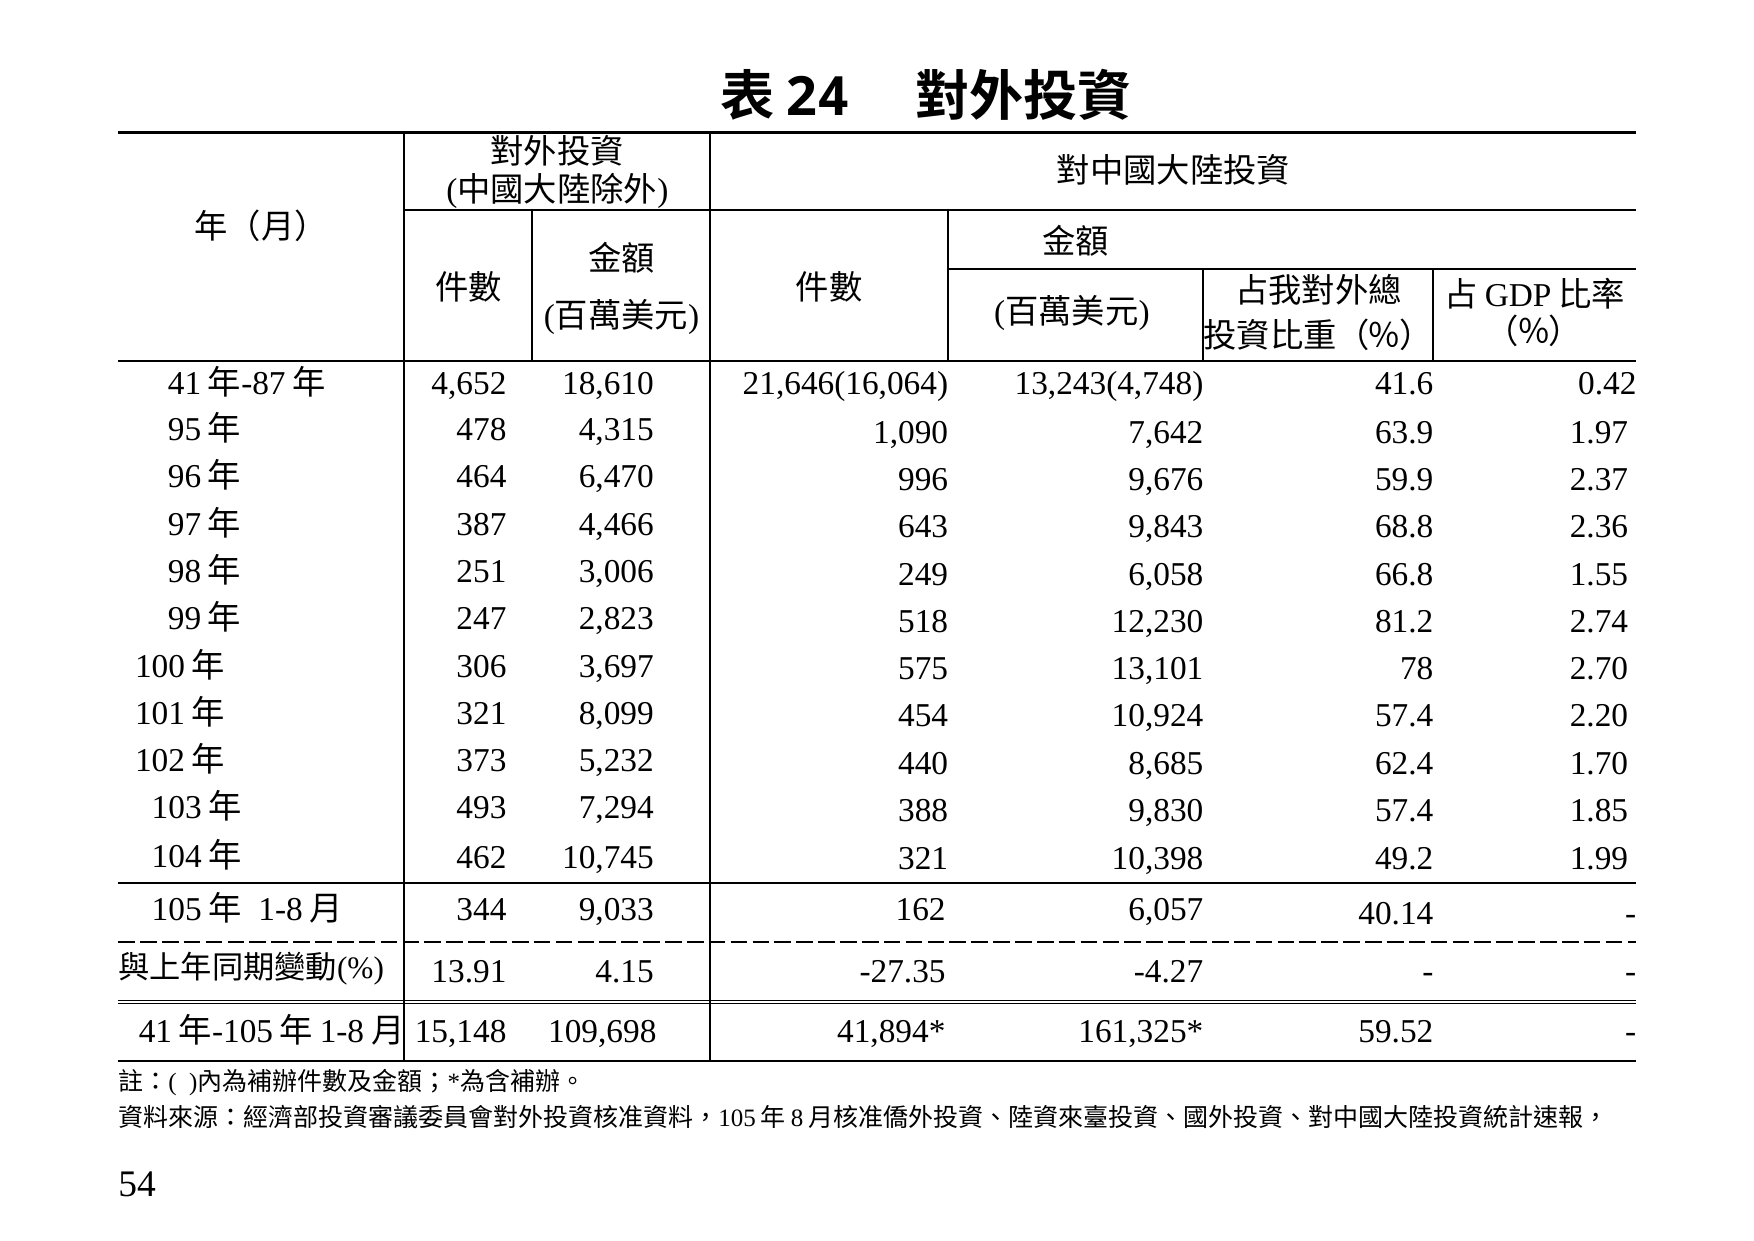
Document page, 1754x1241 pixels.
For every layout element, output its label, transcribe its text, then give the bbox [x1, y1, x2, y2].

table_cell 105年 1-8月 [118, 884, 403, 941]
table_cell 96年 [118, 455, 403, 502]
table_header 年（月） [118, 134, 403, 360]
table_cell 1.97 [1433, 408, 1636, 455]
table_cell 9,843 [948, 502, 1203, 549]
table_cell 81.2 [1203, 597, 1433, 644]
table_cell 1.85 [1433, 786, 1636, 833]
table_cell 57.4 [1203, 786, 1433, 833]
table_cell 40.14 [1203, 884, 1433, 941]
table_cell 493 [405, 786, 532, 833]
table_cell 7,294 [532, 786, 709, 833]
table_header 對中國大陸投資 [711, 134, 1636, 208]
table_cell 8,685 [948, 739, 1203, 786]
table_cell 100年 [118, 644, 403, 691]
table_cell 104年 [118, 833, 403, 882]
table_cell 440 [711, 739, 948, 786]
table_cell 462 [405, 833, 532, 882]
table_cell 518 [711, 597, 948, 644]
table_cell 13,101 [948, 644, 1203, 691]
table_cell 件數 [405, 211, 531, 360]
table_cell 321 [711, 833, 948, 882]
table_cell 643 [711, 502, 948, 549]
table_cell 478 [405, 408, 532, 455]
table_cell 247 [405, 597, 532, 644]
text 註：( )內為補辦件數及金額；*為含補辦。 [118, 1062, 1636, 1098]
table_cell 6,470 [532, 455, 709, 502]
table_cell 306 [405, 644, 532, 691]
table_cell 6,058 [948, 549, 1203, 597]
table_cell 金額 [949, 211, 1203, 268]
table_cell 3,697 [532, 644, 709, 691]
table_cell 102年 [118, 739, 403, 786]
table_cell 101年 [118, 691, 403, 738]
table_cell 4,652 [405, 362, 532, 407]
table_cell 251 [405, 549, 532, 597]
table_cell (百萬美元) [949, 270, 1202, 360]
table_cell - [1433, 884, 1636, 941]
table_cell 66.8 [1203, 549, 1433, 597]
table_cell 件數 [711, 211, 947, 360]
table_cell 41年-105年1-8月 [118, 1004, 403, 1059]
table_cell 2.36 [1433, 502, 1636, 549]
table_cell 2.70 [1433, 644, 1636, 691]
table_cell 97年 [118, 502, 403, 549]
table_cell 98年 [118, 549, 403, 597]
table_cell - [1433, 941, 1636, 1000]
table_cell 15,148 [405, 1004, 532, 1059]
table_cell 62.4 [1203, 739, 1433, 786]
table_cell -27.35 [711, 941, 948, 1000]
table_cell 3,006 [532, 549, 709, 597]
table_cell 與上年同期變動(%) [118, 941, 403, 1000]
table_cell 68.8 [1203, 502, 1433, 549]
table_cell 109,698 [532, 1004, 709, 1059]
table_cell 996 [711, 455, 948, 502]
table_cell 2,823 [532, 597, 709, 644]
table_cell 344 [405, 884, 532, 941]
table_cell 321 [405, 691, 532, 738]
table_cell 41,894* [711, 1004, 948, 1059]
table_cell 8,099 [532, 691, 709, 738]
table_cell 1,090 [711, 408, 948, 455]
table_cell 59.9 [1203, 455, 1433, 502]
table_cell 2.37 [1433, 455, 1636, 502]
table_cell [1203, 211, 1433, 268]
table_cell - [1433, 1004, 1636, 1059]
table_cell 10,924 [948, 691, 1203, 738]
table_cell - [1203, 941, 1433, 1000]
table_cell 2.20 [1433, 691, 1636, 738]
table_cell 161,325* [948, 1004, 1203, 1059]
text 資料來源：經濟部投資審議委員會對外投資核准資料，105年8月核准僑外投資、陸資來臺投資、國外投資、對中國大陸投資統計速報， [118, 1098, 1636, 1134]
table_cell 388 [711, 786, 948, 833]
table_cell 41.6 [1203, 362, 1433, 407]
table_cell 59.52 [1203, 1004, 1433, 1059]
table_cell 575 [711, 644, 948, 691]
table_cell 41年-87年 [118, 362, 403, 407]
table_cell 金額 (百萬美元) [533, 211, 709, 360]
table_cell 249 [711, 549, 948, 597]
table_cell 373 [405, 739, 532, 786]
table_cell 464 [405, 455, 532, 502]
table_cell 9,033 [532, 884, 709, 941]
table_cell 99年 [118, 597, 403, 644]
table_cell 10,745 [532, 833, 709, 882]
table_cell 1.99 [1433, 833, 1636, 882]
table_cell 162 [711, 884, 948, 941]
table_cell 12,230 [948, 597, 1203, 644]
table_cell 6,057 [948, 884, 1203, 941]
table_cell 9,830 [948, 786, 1203, 833]
table_cell 占我對外總 投資比重（％） [1204, 270, 1432, 360]
table_cell 21,646(16,064) [711, 362, 948, 407]
table_header 對外投資 (中國大陸除外) [405, 134, 709, 208]
table_cell 103年 [118, 786, 403, 833]
table_cell 0.42 [1433, 362, 1636, 407]
table_cell 9,676 [948, 455, 1203, 502]
table_cell 5,232 [532, 739, 709, 786]
table_cell 49.2 [1203, 833, 1433, 882]
table_cell 454 [711, 691, 948, 738]
table_cell 95年 [118, 408, 403, 455]
table_cell 57.4 [1203, 691, 1433, 738]
table_cell 7,642 [948, 408, 1203, 455]
table_cell 10,398 [948, 833, 1203, 882]
table_cell 78 [1203, 644, 1433, 691]
table_cell 1.70 [1433, 739, 1636, 786]
table_cell 4.15 [532, 941, 709, 1000]
table_cell 占GDP比率 （％） [1434, 270, 1636, 360]
table_cell 63.9 [1203, 408, 1433, 455]
table_cell 4,315 [532, 408, 709, 455]
table_cell 13.91 [405, 941, 532, 1000]
table_cell 18,610 [532, 362, 709, 407]
table_cell 387 [405, 502, 532, 549]
table_cell 4,466 [532, 502, 709, 549]
table_cell [1433, 211, 1636, 268]
table_cell 13,243(4,748) [948, 362, 1203, 407]
table_cell 1.55 [1433, 549, 1636, 597]
subtitle 表24 對外投資 [118, 53, 1636, 131]
table_cell 2.74 [1433, 597, 1636, 644]
table_cell -4.27 [948, 941, 1203, 1000]
